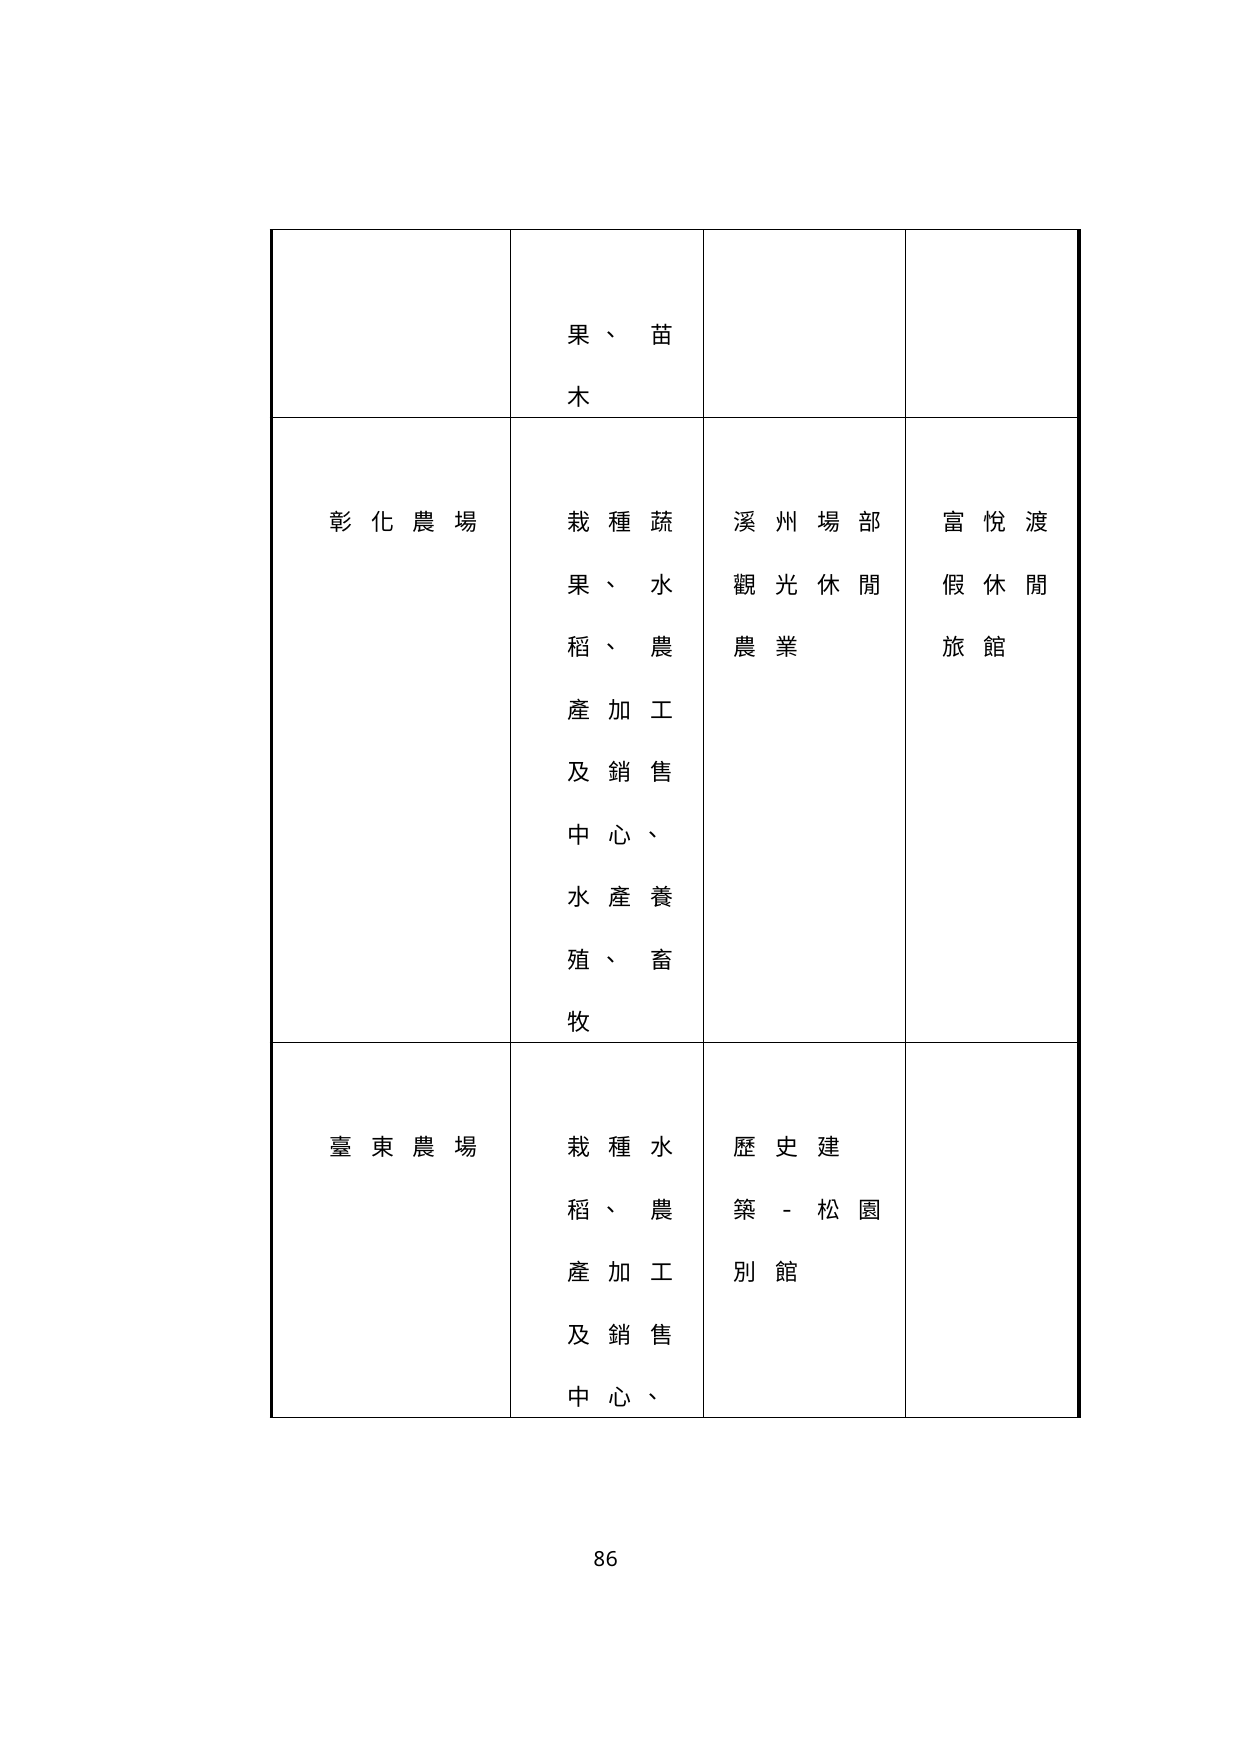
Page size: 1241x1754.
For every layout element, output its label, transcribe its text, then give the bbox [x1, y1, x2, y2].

table_cell [704, 230, 905, 417]
table_cell 彰化農場 [273, 418, 510, 1042]
table_cell 栽種水稻、農產加工及銷售中心、 [511, 1043, 703, 1417]
table_cell 果、苗木 [511, 230, 703, 417]
table_cell 歷史建築-松園別館 [704, 1043, 905, 1417]
table_cell [906, 1043, 1077, 1417]
table_cell 富悅渡假休閒旅館 [906, 418, 1077, 1042]
table_cell 溪州場部觀光休閒農業 [704, 418, 905, 1042]
table_cell 栽種蔬果、水稻、農產加工及銷售中心、水產養殖、畜牧 [511, 418, 703, 1042]
table_cell [906, 230, 1077, 417]
table_cell [273, 230, 510, 417]
table_cell 臺東農場 [273, 1043, 510, 1417]
